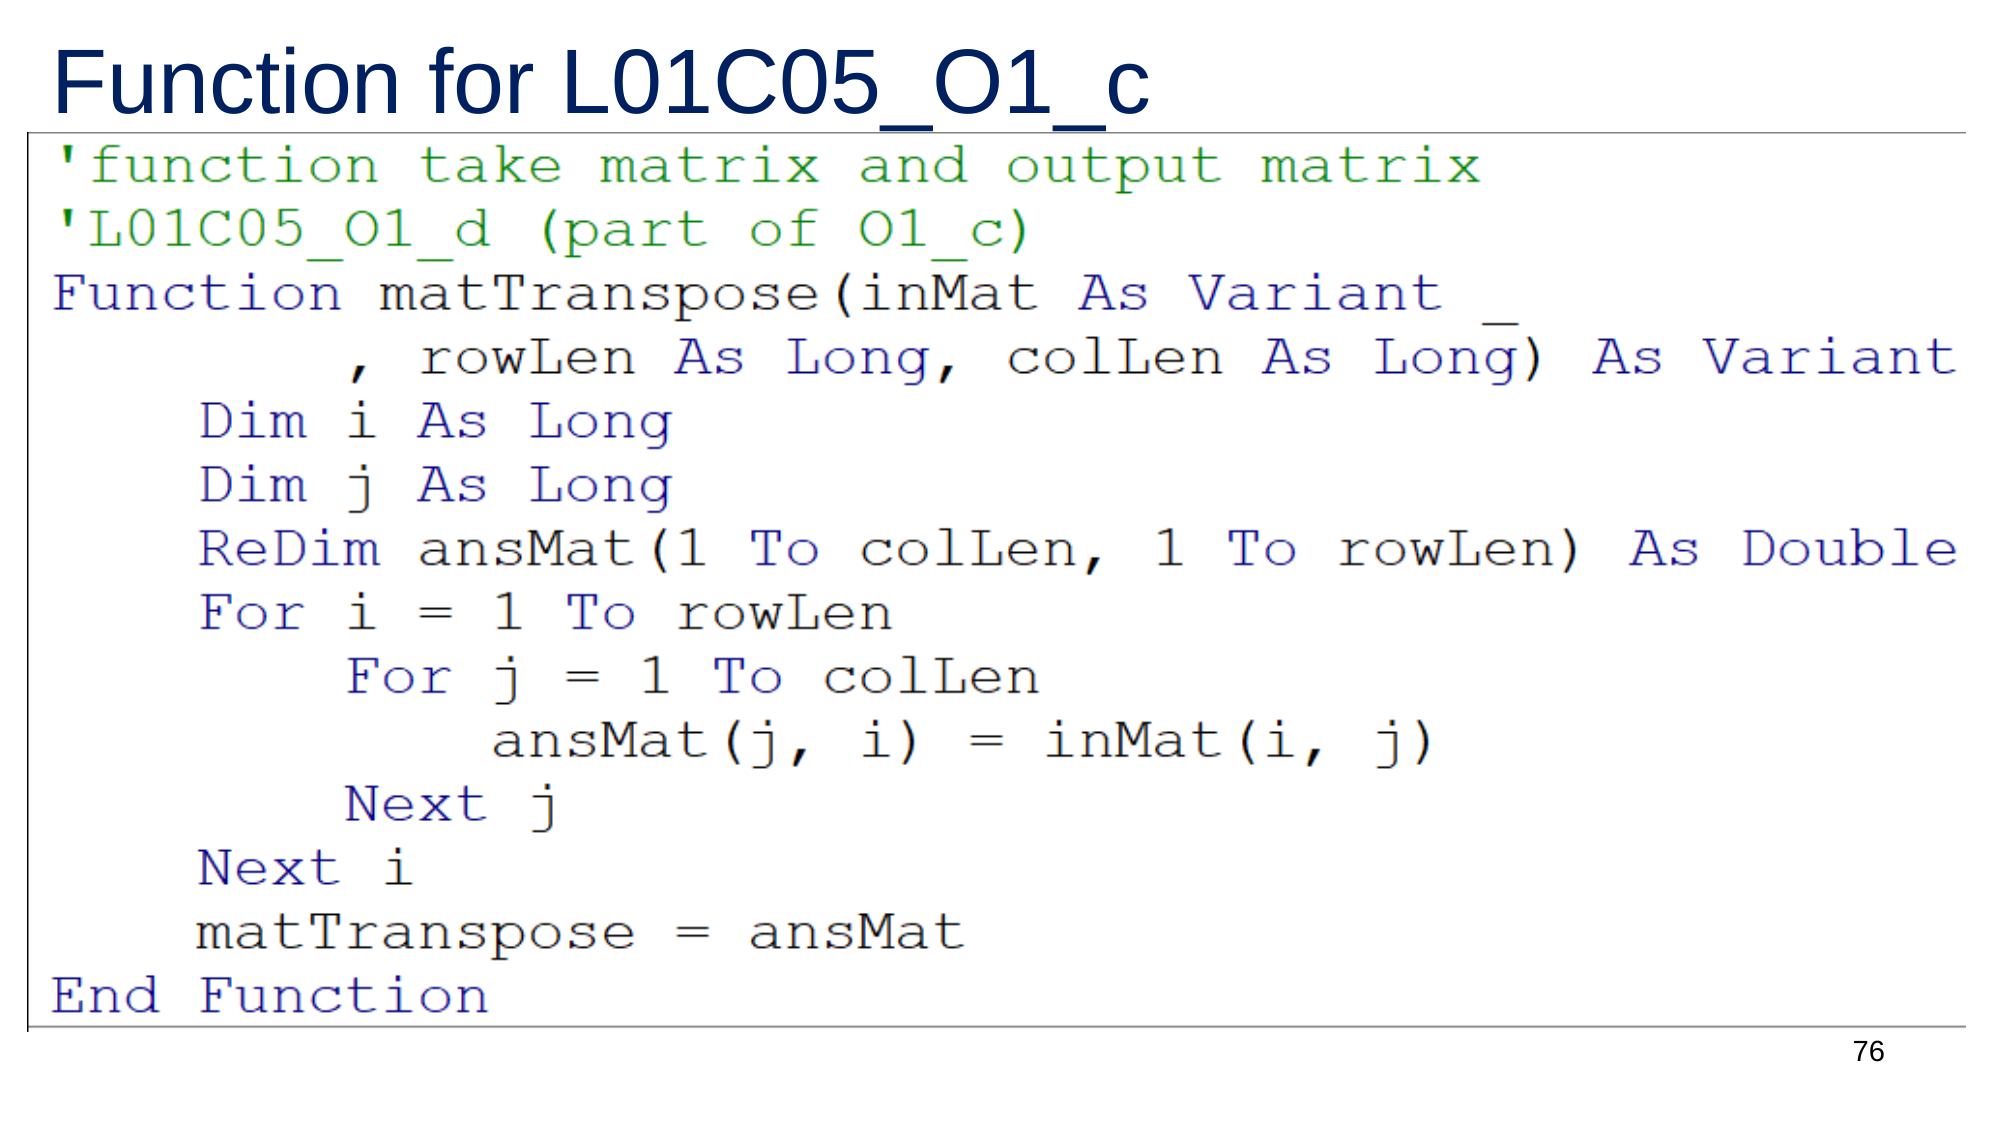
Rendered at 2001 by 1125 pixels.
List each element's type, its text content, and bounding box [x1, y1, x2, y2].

picture [27, 132, 1966, 1032]
slide_number [1433, 1032, 1900, 1103]
title Function for L01C05_O1_c [36, 28, 1968, 126]
